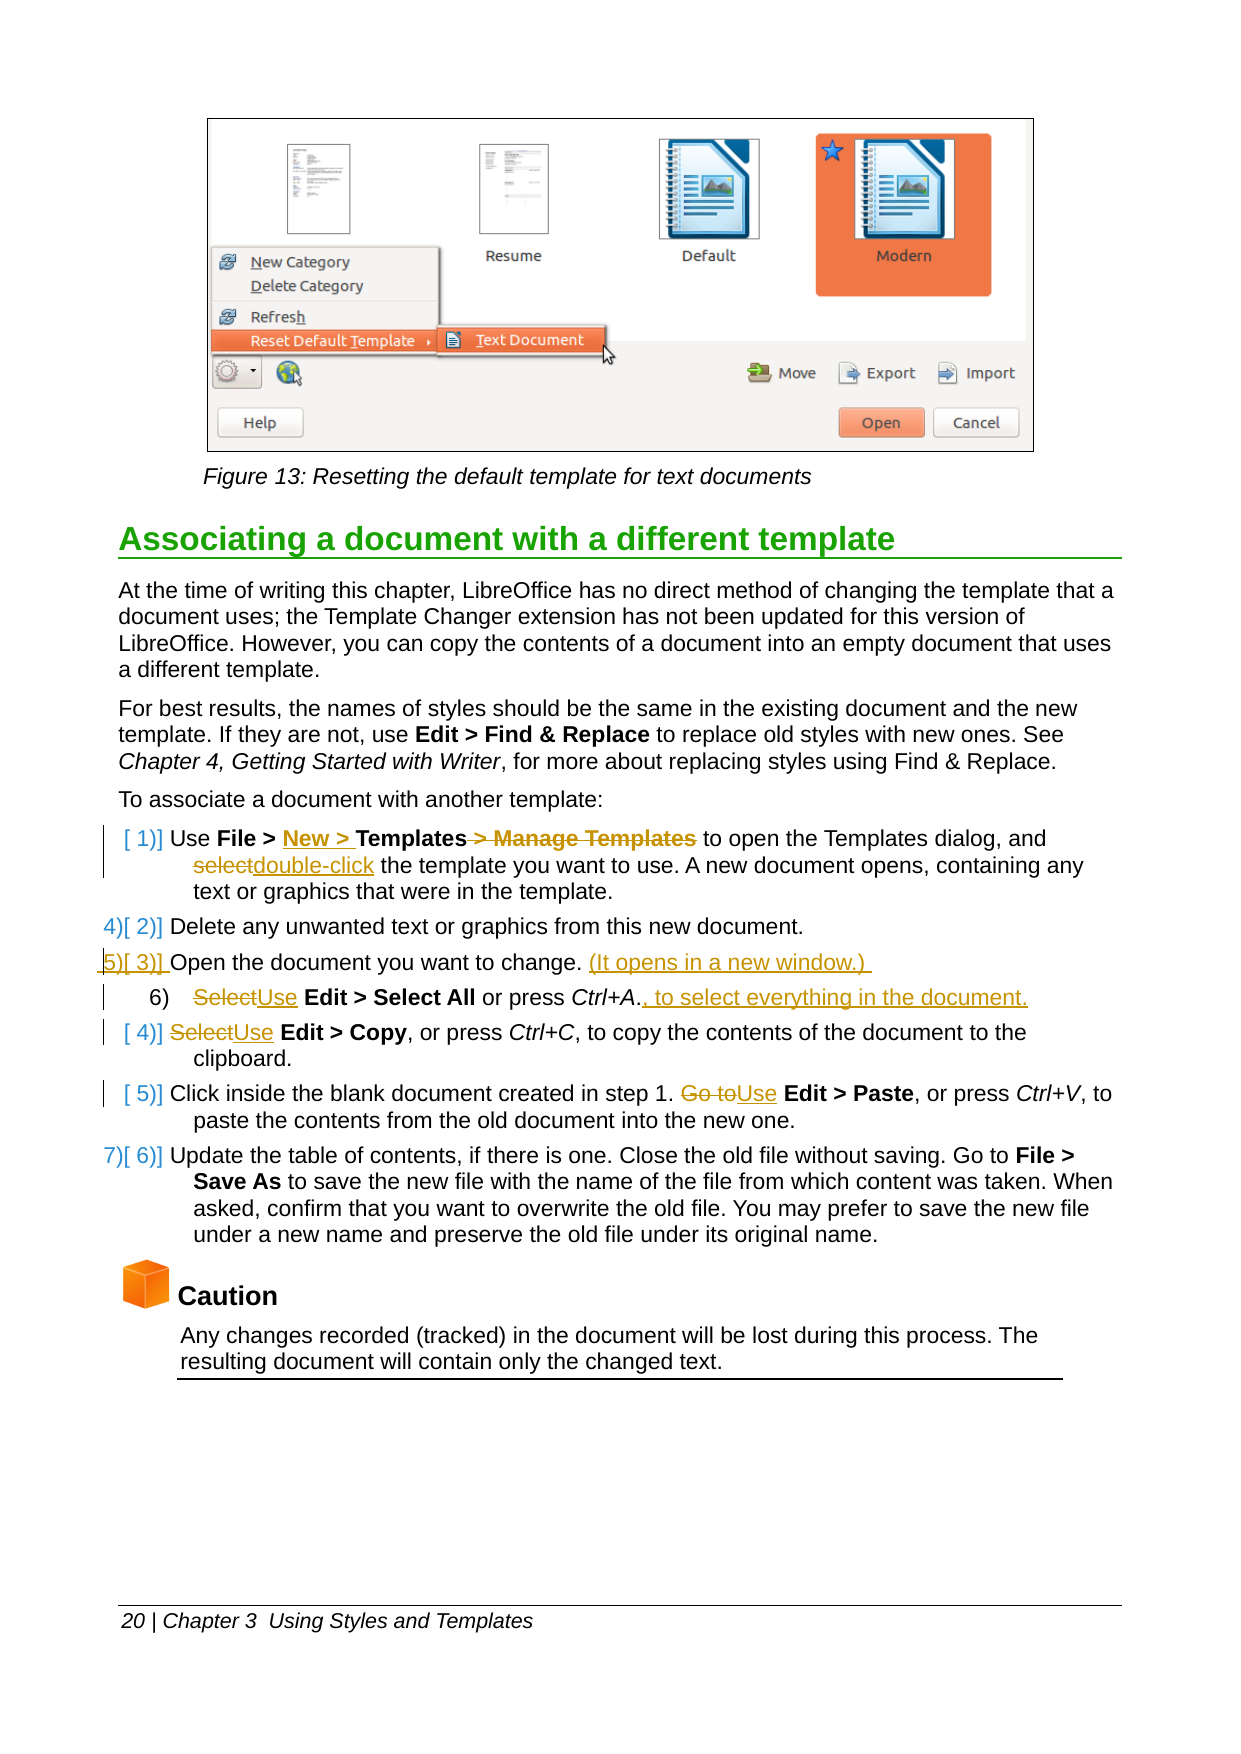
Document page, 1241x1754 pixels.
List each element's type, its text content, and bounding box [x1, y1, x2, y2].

list Open the document you want to change. (It opens in a new window.) [169, 948, 1122, 975]
text Any changes recorded (tracked) in the document will be lost during this process. The resulting document will contain only the changed text. [177, 1319, 1063, 1378]
list To associate a document with another template: [118, 786, 1122, 813]
list Use Edit > Copy, or press Ctrl+C, to copy the contents of the document to the clipboard. [169, 1019, 1122, 1072]
subtitle Associating a document with a different template [118, 519, 1122, 557]
list Click inside the blank document created in step 1. Use Edit > Paste, or press Ctrl+V, to paste the contents from the old document into the new one. [169, 1080, 1122, 1133]
text Figure 13: Resetting the default template for text documents [203, 463, 1037, 489]
picture [208, 119, 1033, 451]
text At the time of writing this chapter, LibreOffice has no direct method of changing the template that a document uses; the Template Changer extension has not been updated for this version of LibreOffice. However, you can copy the contents of a document into an empty document that uses a different template. [118, 577, 1122, 682]
picture [119, 1257, 173, 1311]
list Use Edit > Select All or press Ctrl+A., to select everything in the document. [169, 984, 1122, 1010]
text For best results, the names of styles should be the same in the existing document and the new template. If they are not, use Edit > Find & Replace to replace old styles with new ones. See Chapter 4, Getting Started with Writer, for more about replacing styles using Find & Replace. [118, 695, 1122, 774]
subtitle Caution [118, 1256, 1122, 1311]
list Update the table of contents, if there is one. Close the old file without saving. Go to File > Save As to save the new file with the name of the file from which content was taken. When asked, confirm that you want to overwrite the old file. You may prefer to save the new file under a new name and preserve the old file under its original name. [169, 1142, 1122, 1247]
list Use File > New > Templates to open the Templates dialog, and double-click the template you want to use. A new document opens, containing any text or graphics that were in the template. [169, 825, 1122, 904]
list Delete any unwanted text or graphics from this new document. [169, 913, 1122, 939]
